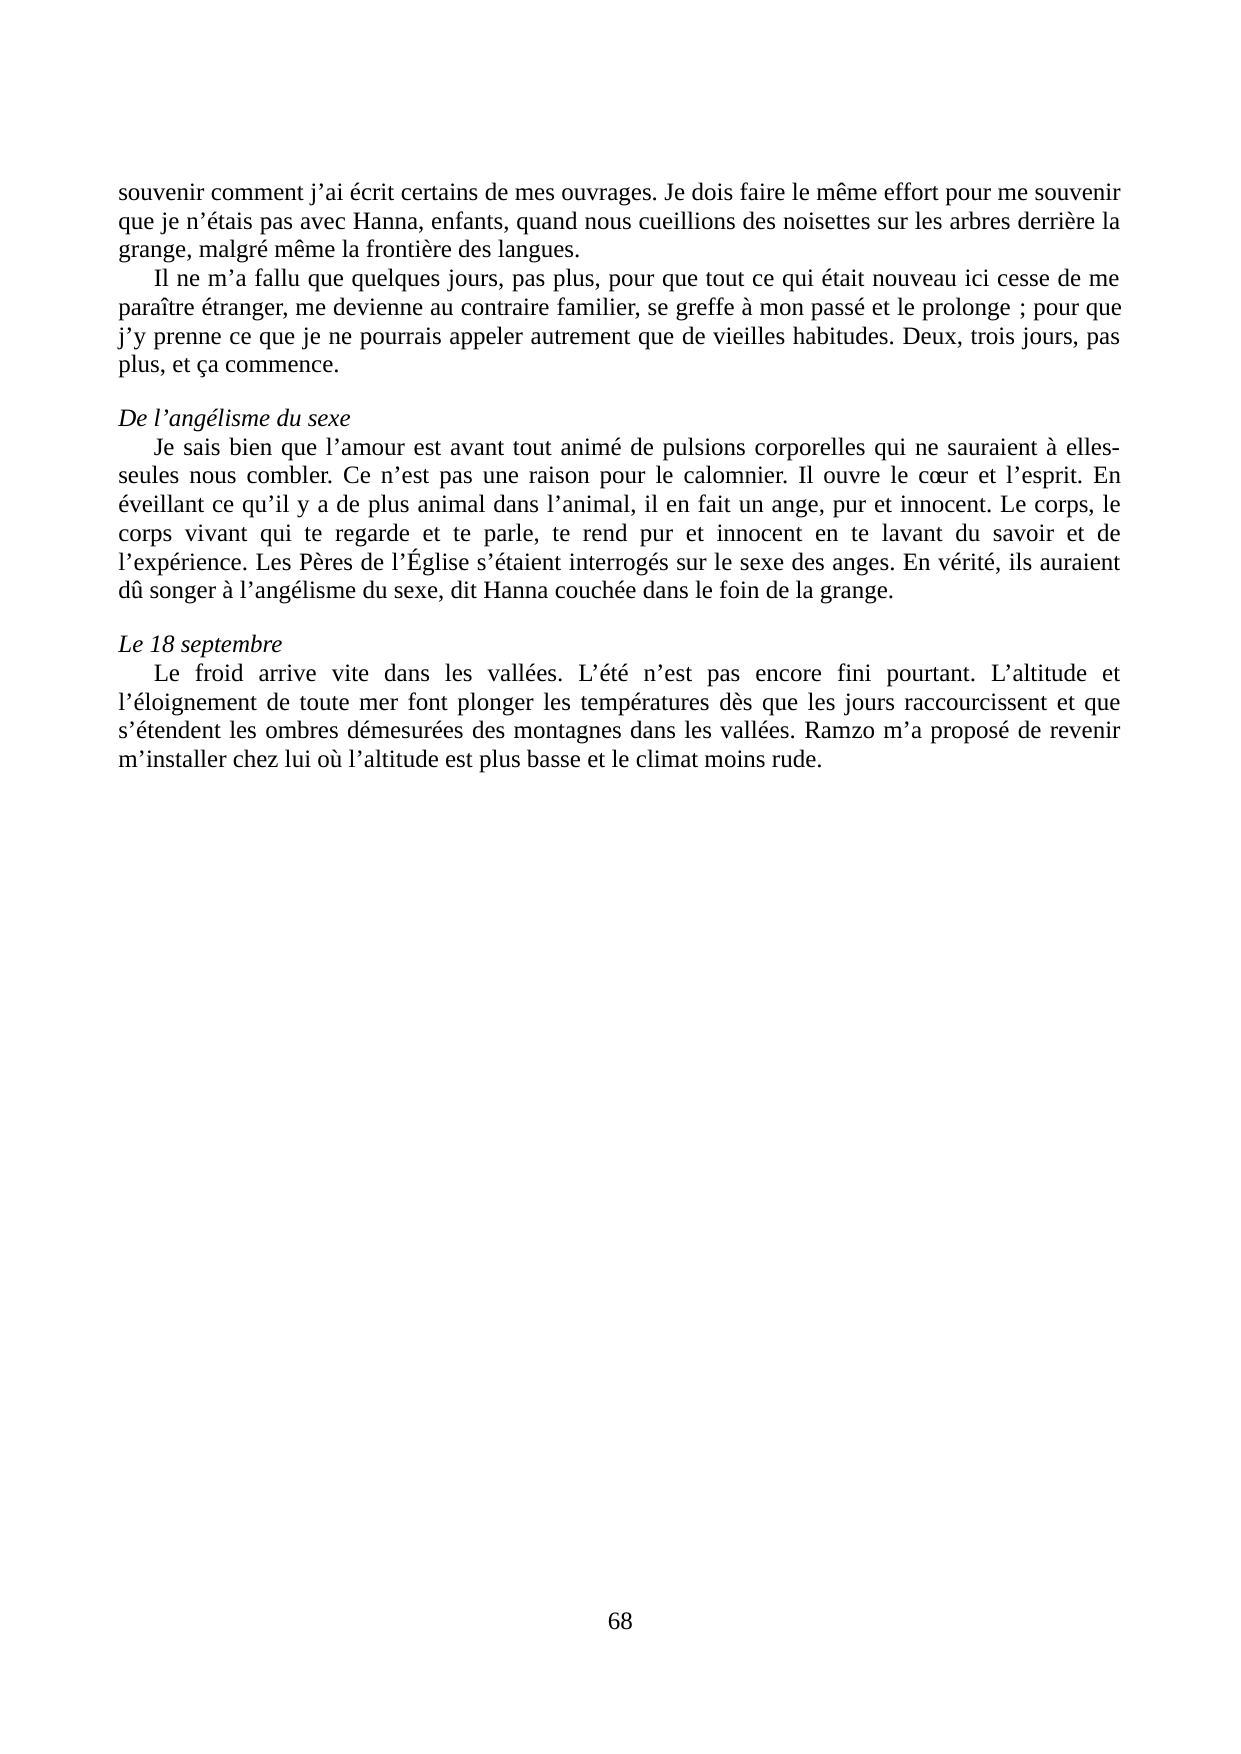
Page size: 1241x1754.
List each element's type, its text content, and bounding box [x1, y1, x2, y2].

text Le froid arrive vite dans les vallées. L’été n’est pas encore fini pourtant. L’altitude et l’éloignement de toute mer font plonger les températures dès que les jours raccourcissent et que s’étendent les ombres démesurées des montagnes dans les vallées. Ramzo m’a proposé de revenir m’installer chez lui où l’altitude est plus basse et le climat moins rude. [118, 658, 1122, 773]
text Il ne m’a fallu que quelques jours, pas plus, pour que tout ce qui était nouveau ici cesse de me paraître étranger, me devienne au contraire familier, se greffe à mon passé et le prolonge ; pour que j’y prenne ce que je ne pourrais appeler autrement que de vieilles habitudes. Deux, trois jours, pas plus, et ça commence. [118, 263, 1122, 378]
subtitle Le 18 septembre [118, 629, 1122, 658]
subtitle De l’angélisme du sexe [118, 403, 1122, 432]
text souvenir comment j’ai écrit certains de mes ouvrages. Je dois faire le même effort pour me souvenir que je n’étais pas avec Hanna, enfants, quand nous cueillions des noisettes sur les arbres derrière la grange, malgré même la frontière des langues. [118, 177, 1122, 263]
text Je sais bien que l’amour est avant tout animé de pulsions corporelles qui ne sauraient à elles-seules nous combler. Ce n’est pas une raison pour le calomnier. Il ouvre le cœur et l’esprit. En éveillant ce qu’il y a de plus animal dans l’animal, il en fait un ange, pur et innocent. Le corps, le corps vivant qui te regarde et te parle, te rend pur et innocent en te lavant du savoir et de l’expérience. Les Pères de l’Église s’étaient interrogés sur le sexe des anges. En vérité, ils auraient dû songer à l’angélisme du sexe, dit Hanna couchée dans le foin de la grange. [118, 432, 1122, 604]
